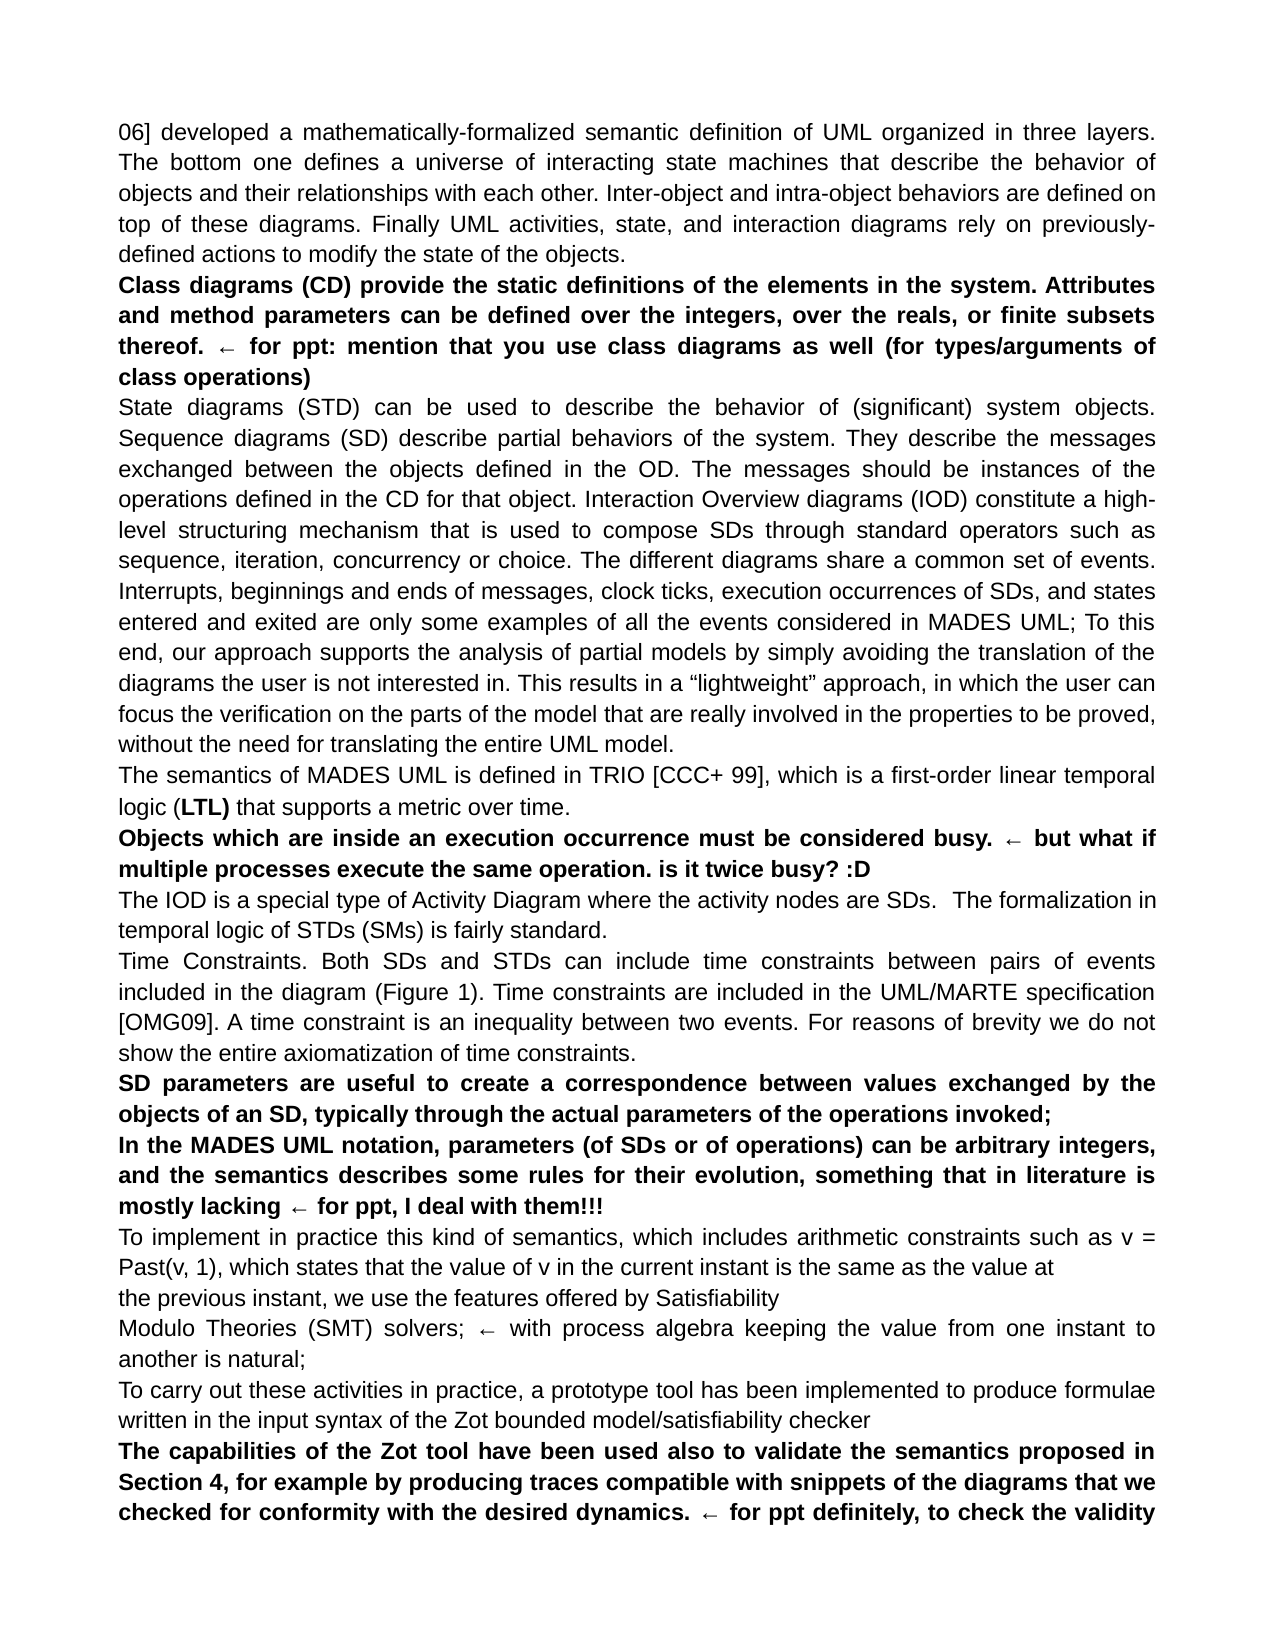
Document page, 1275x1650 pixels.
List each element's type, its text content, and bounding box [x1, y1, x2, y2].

text SD parameters are useful to create a correspondence between values exchanged by the objects of an SD, typically through the actual parameters of the operations invoked; [118, 1070, 1157, 1127]
text Time Constraints. Both SDs and STDs can include time constraints between pairs of events included in the diagram (Figure 1). Time constraints are included in the UML/MARTE specification [OMG09]. A time constraint is an inequality between two events. For reasons of brevity we do not show the entire axiomatization of time constraints. [118, 947, 1157, 1066]
text Objects which are inside an execution occurrence must be considered busy. ← but what if multiple processes execute the same operation. is it twice busy? :D [118, 825, 1157, 882]
text The semantics of MADES UML is defined in TRIO [CCC+ 99], which is a first-order linear temporal logic (LTL) that supports a metric over time. [118, 761, 1157, 821]
text 06] developed a mathematically-formalized semantic definition of UML organized in three layers. The bottom one defines a universe of interacting state machines that describe the behavior of objects and their relationships with each other. Inter-object and intra-object behaviors are defined on top of these diagrams. Finally UML activities, state, and interaction diagrams rely on previously-defined actions to modify the state of the objects. [118, 118, 1157, 267]
text Class diagrams (CD) provide the static definitions of the elements in the system. Attributes and method parameters can be defined over the integers, over the reals, or finite subsets thereof. ← for ppt: mention that you use class diagrams as well (for types/arguments of class operations) [118, 271, 1157, 390]
text The capabilities of the Zot tool have been used also to validate the semantics proposed in Section 4, for example by producing traces compatible with snippets of the diagrams that we checked for conformity with the desired dynamics. ← for ppt definitely, to check the validity [118, 1437, 1157, 1525]
text the previous instant, we use the features offered by Satisfiability [118, 1284, 1157, 1311]
text Modulo Theories (SMT) solvers; ← with process algebra keeping the value from one instant to another is natural; [118, 1315, 1157, 1372]
text To implement in practice this kind of semantics, which includes arithmetic constraints such as v = Past(v, 1), which states that the value of v in the current instant is the same as the value at [118, 1223, 1157, 1280]
text To carry out these activities in practice, a prototype tool has been implemented to produce formulae written in the input syntax of the Zot bounded model/satisfiability checker [118, 1376, 1157, 1433]
text In the MADES UML notation, parameters (of SDs or of operations) can be arbitrary integers, and the semantics describes some rules for their evolution, something that in literature is mostly lacking ← for ppt, I deal with them!!! [118, 1131, 1157, 1219]
text State diagrams (STD) can be used to describe the behavior of (significant) system objects. Sequence diagrams (SD) describe partial behaviors of the system. They describe the messages exchanged between the objects defined in the OD. The messages should be instances of the operations defined in the CD for that object. Interaction Overview diagrams (IOD) constitute a high-level structuring mechanism that is used to compose SDs through standard operators such as sequence, iteration, concurrency or choice. The different diagrams share a common set of events. Interrupts, beginnings and ends of messages, clock ticks, execution occurrences of SDs, and states entered and exited are only some examples of all the events considered in MADES UML; To this end, our approach supports the analysis of partial models by simply avoiding the translation of the diagrams the user is not interested in. This results in a “lightweight” approach, in which the user can focus the verification on the parts of the model that are really involved in the properties to be proved, without the need for translating the entire UML model. [118, 394, 1157, 757]
text The IOD is a special type of Activity Diagram where the activity nodes are SDs. The formalization in temporal logic of STDs (SMs) is fairly standard. [118, 886, 1157, 943]
